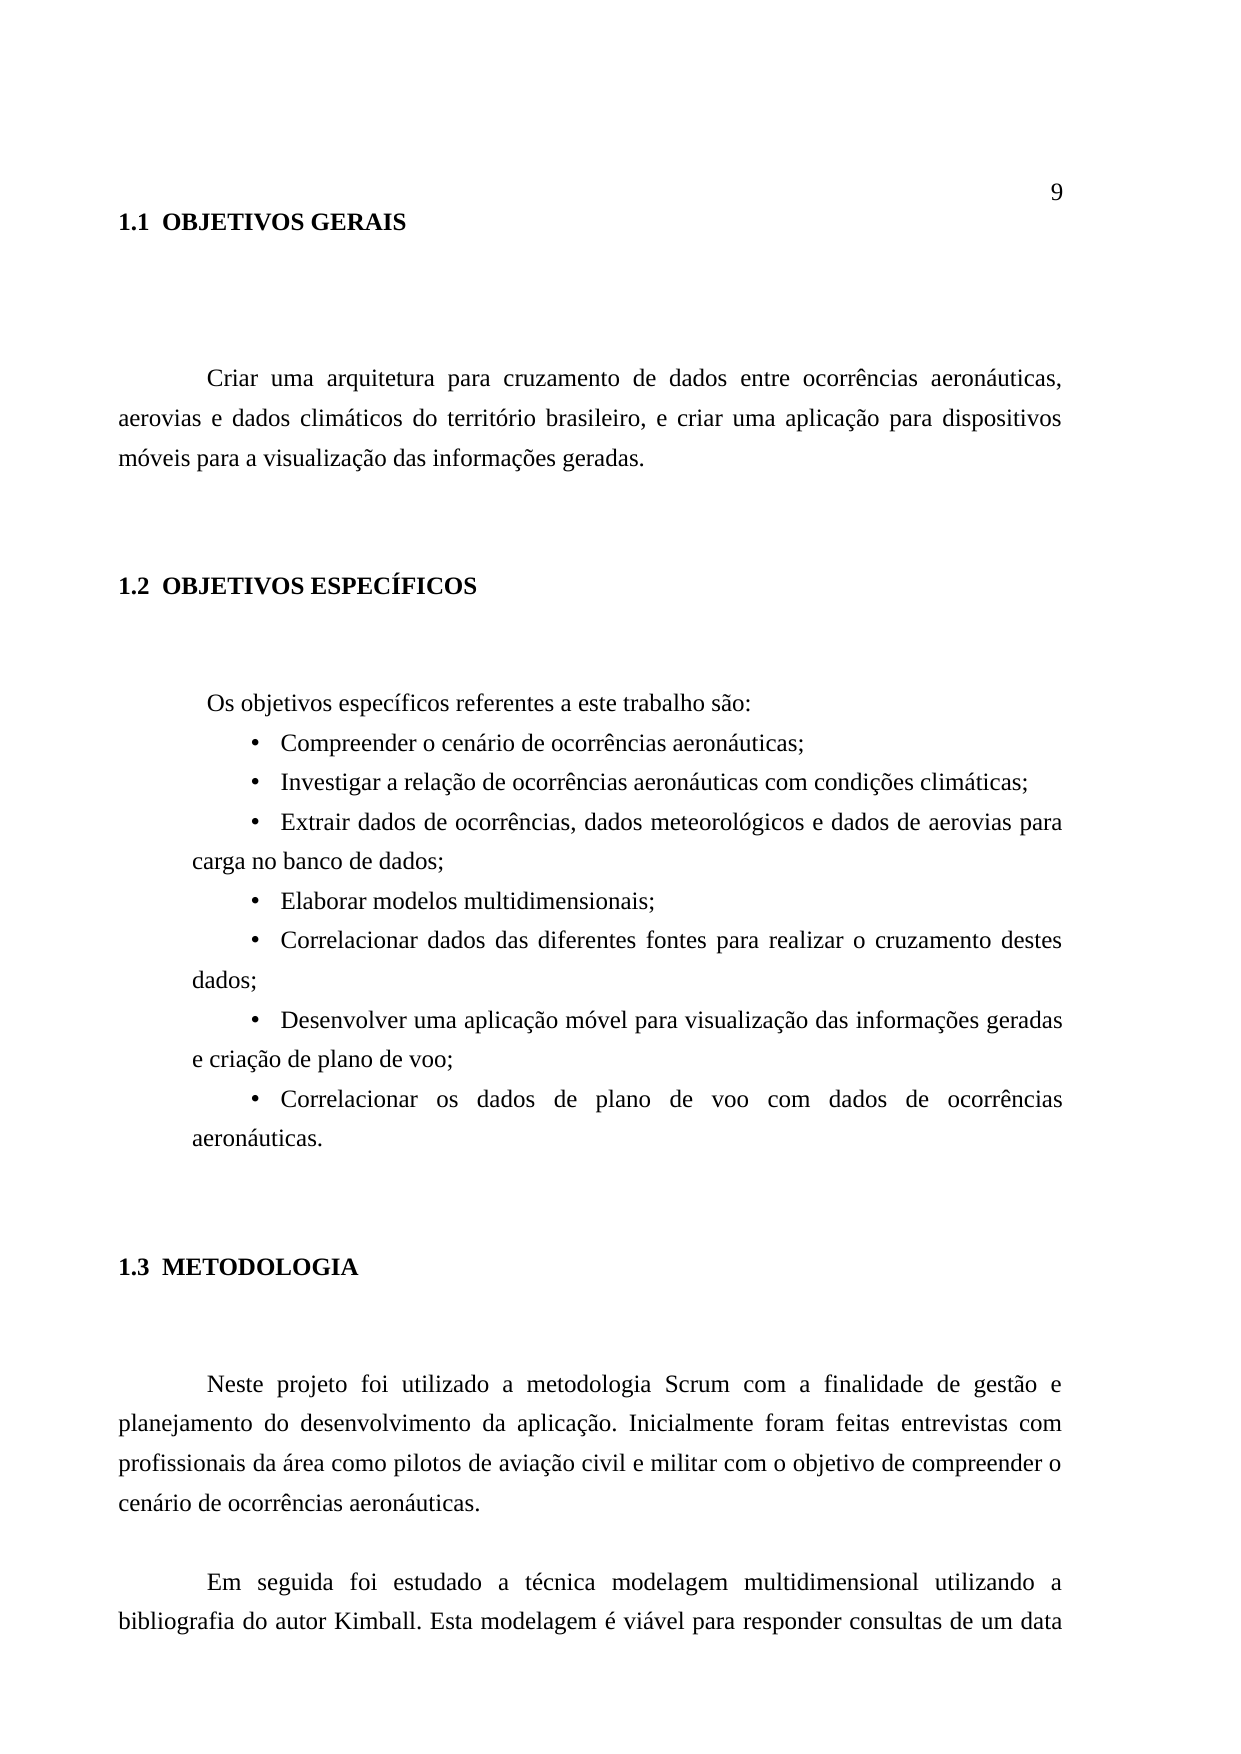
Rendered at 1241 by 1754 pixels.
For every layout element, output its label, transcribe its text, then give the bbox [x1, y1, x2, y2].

text Criar uma arquitetura para cruzamento de dados entre ocorrências aeronáuticas, aerovias e dados climáticos do território brasileiro, e criar uma aplicação para dispositivos móveis para a visualização das informações geradas. [118, 363, 1063, 471]
list Extrair dados de ocorrências, dados meteorológicos e dados de aerovias para carga no banco de dados; [162, 807, 1063, 875]
list Compreender o cenário de ocorrências aeronáuticas; [162, 728, 1063, 756]
text Em seguida foi estudado a técnica modelagem multidimensional utilizando a bibliografia do autor Kimball. Esta modelagem é viável para responder consultas de um data [118, 1567, 1063, 1635]
subtitle Metodologia [118, 1252, 1063, 1280]
list Correlacionar dados das diferentes fontes para realizar o cruzamento destes dados; [162, 926, 1063, 994]
subtitle Objetivos Gerais [118, 207, 1063, 235]
subtitle Objetivos Específicos [118, 571, 1063, 599]
list Desenvolver uma aplicação móvel para visualização das informações geradas e criação de plano de voo; [162, 1005, 1063, 1073]
list Investigar a relação de ocorrências aeronáuticas com condições climáticas; [162, 767, 1063, 796]
text Neste projeto foi utilizado a metodologia Scrum com a finalidade de gestão e planejamento do desenvolvimento da aplicação. Inicialmente foram feitas entrevistas com profissionais da área como pilotos de aviação civil e militar com o objetivo de compreender o cenário de ocorrências aeronáuticas. [118, 1369, 1063, 1516]
list Correlacionar os dados de plano de voo com dados de ocorrências aeronáuticas. [162, 1084, 1063, 1152]
text Os objetivos específicos referentes a este trabalho são: [118, 688, 1063, 717]
list Elaborar modelos multidimensionais; [162, 886, 1063, 915]
